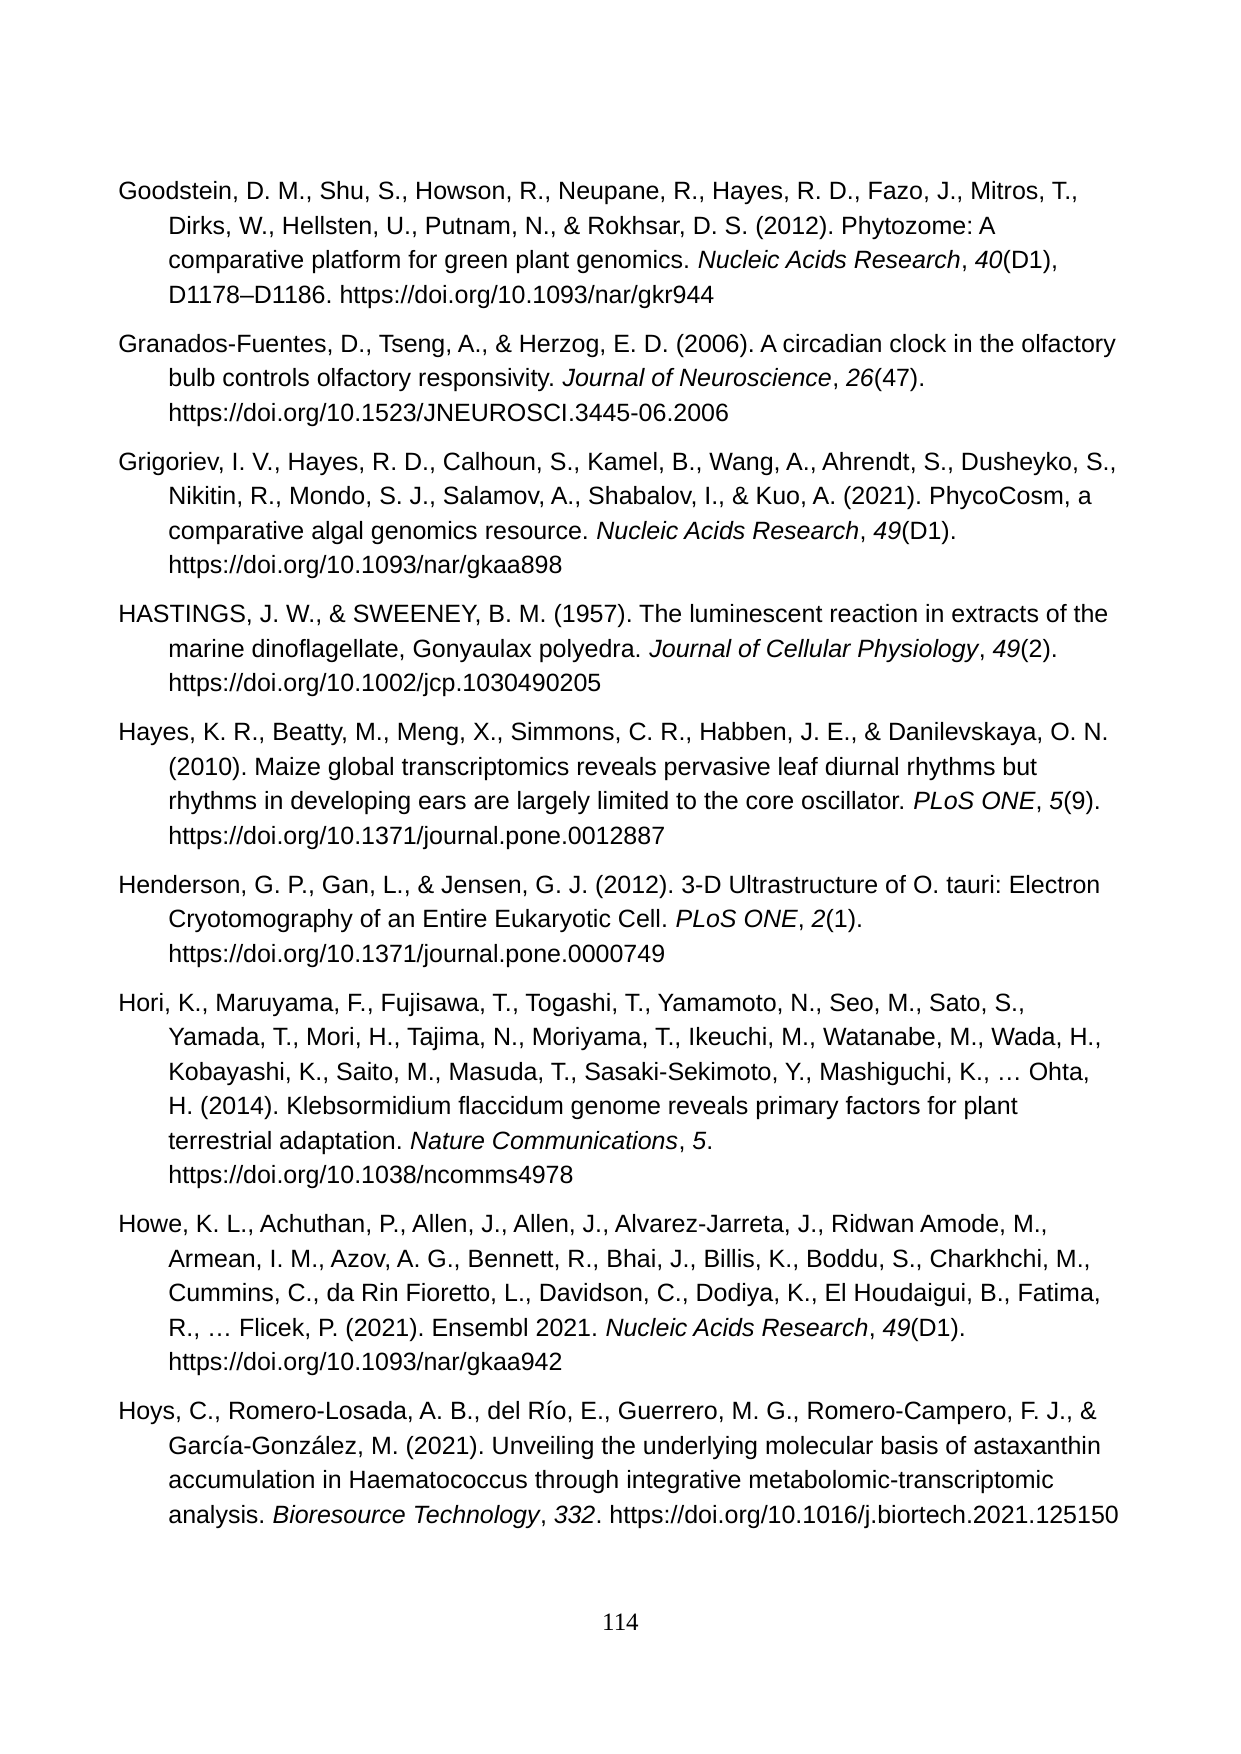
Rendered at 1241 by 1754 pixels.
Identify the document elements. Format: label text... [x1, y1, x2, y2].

text Hayes, K. R., Beatty, M., Meng, X., Simmons, C. R., Habben, J. E., & Danilevskaya, O. N. (2010). Maize global transcriptomics reveals pervasive leaf diurnal rhythms but rhythms in developing ears are largely limited to the core oscillator. PLoS ONE, 5(9). https://doi.org/10.1371/journal.pone.0012887 [118, 717, 1122, 849]
text Hoys, C., Romero-Losada, A. B., del Río, E., Guerrero, M. G., Romero-Campero, F. J., & García-González, M. (2021). Unveiling the underlying molecular basis of astaxanthin accumulation in Haematococcus through integrative metabolomic-transcriptomic analysis. Bioresource Technology, 332. https://doi.org/10.1016/j.biortech.2021.125150 [118, 1396, 1122, 1528]
text HASTINGS, J. W., & SWEENEY, B. M. (1957). The luminescent reaction in extracts of the marine dinoflagellate, Gonyaulax polyedra. Journal of Cellular Physiology, 49(2). https://doi.org/10.1002/jcp.1030490205 [118, 599, 1122, 697]
text Hori, K., Maruyama, F., Fujisawa, T., Togashi, T., Yamamoto, N., Seo, M., Sato, S., Yamada, T., Mori, H., Tajima, N., Moriyama, T., Ikeuchi, M., Watanabe, M., Wada, H., Kobayashi, K., Saito, M., Masuda, T., Sasaki-Sekimoto, Y., Mashiguchi, K., … Ohta, H. (2014). Klebsormidium flaccidum genome reveals primary factors for plant terrestrial adaptation. Nature Communications, 5. https://doi.org/10.1038/ncomms4978 [118, 988, 1122, 1189]
text Grigoriev, I. V., Hayes, R. D., Calhoun, S., Kamel, B., Wang, A., Ahrendt, S., Dusheyko, S., Nikitin, R., Mondo, S. J., Salamov, A., Shabalov, I., & Kuo, A. (2021). PhycoCosm, a comparative algal genomics resource. Nucleic Acids Research, 49(D1). https://doi.org/10.1093/nar/gkaa898 [118, 447, 1122, 579]
text Henderson, G. P., Gan, L., & Jensen, G. J. (2012). 3-D Ultrastructure of O. tauri: Electron Cryotomography of an Entire Eukaryotic Cell. PLoS ONE, 2(1). https://doi.org/10.1371/journal.pone.0000749 [118, 870, 1122, 968]
text Granados-Fuentes, D., Tseng, A., & Herzog, E. D. (2006). A circadian clock in the olfactory bulb controls olfactory responsivity. Journal of Neuroscience, 26(47). https://doi.org/10.1523/JNEUROSCI.3445-06.2006 [118, 329, 1122, 427]
text Howe, K. L., Achuthan, P., Allen, J., Allen, J., Alvarez-Jarreta, J., Ridwan Amode, M., Armean, I. M., Azov, A. G., Bennett, R., Bhai, J., Billis, K., Boddu, S., Charkhchi, M., Cummins, C., da Rin Fioretto, L., Davidson, C., Dodiya, K., El Houdaigui, B., Fatima, R., … Flicek, P. (2021). Ensembl 2021. Nucleic Acids Research, 49(D1). https://doi.org/10.1093/nar/gkaa942 [118, 1209, 1122, 1376]
text Goodstein, D. M., Shu, S., Howson, R., Neupane, R., Hayes, R. D., Fazo, J., Mitros, T., Dirks, W., Hellsten, U., Putnam, N., & Rokhsar, D. S. (2012). Phytozome: A comparative platform for green plant genomics. Nucleic Acids Research, 40(D1), D1178–D1186. https://doi.org/10.1093/nar/gkr944 [118, 176, 1122, 308]
